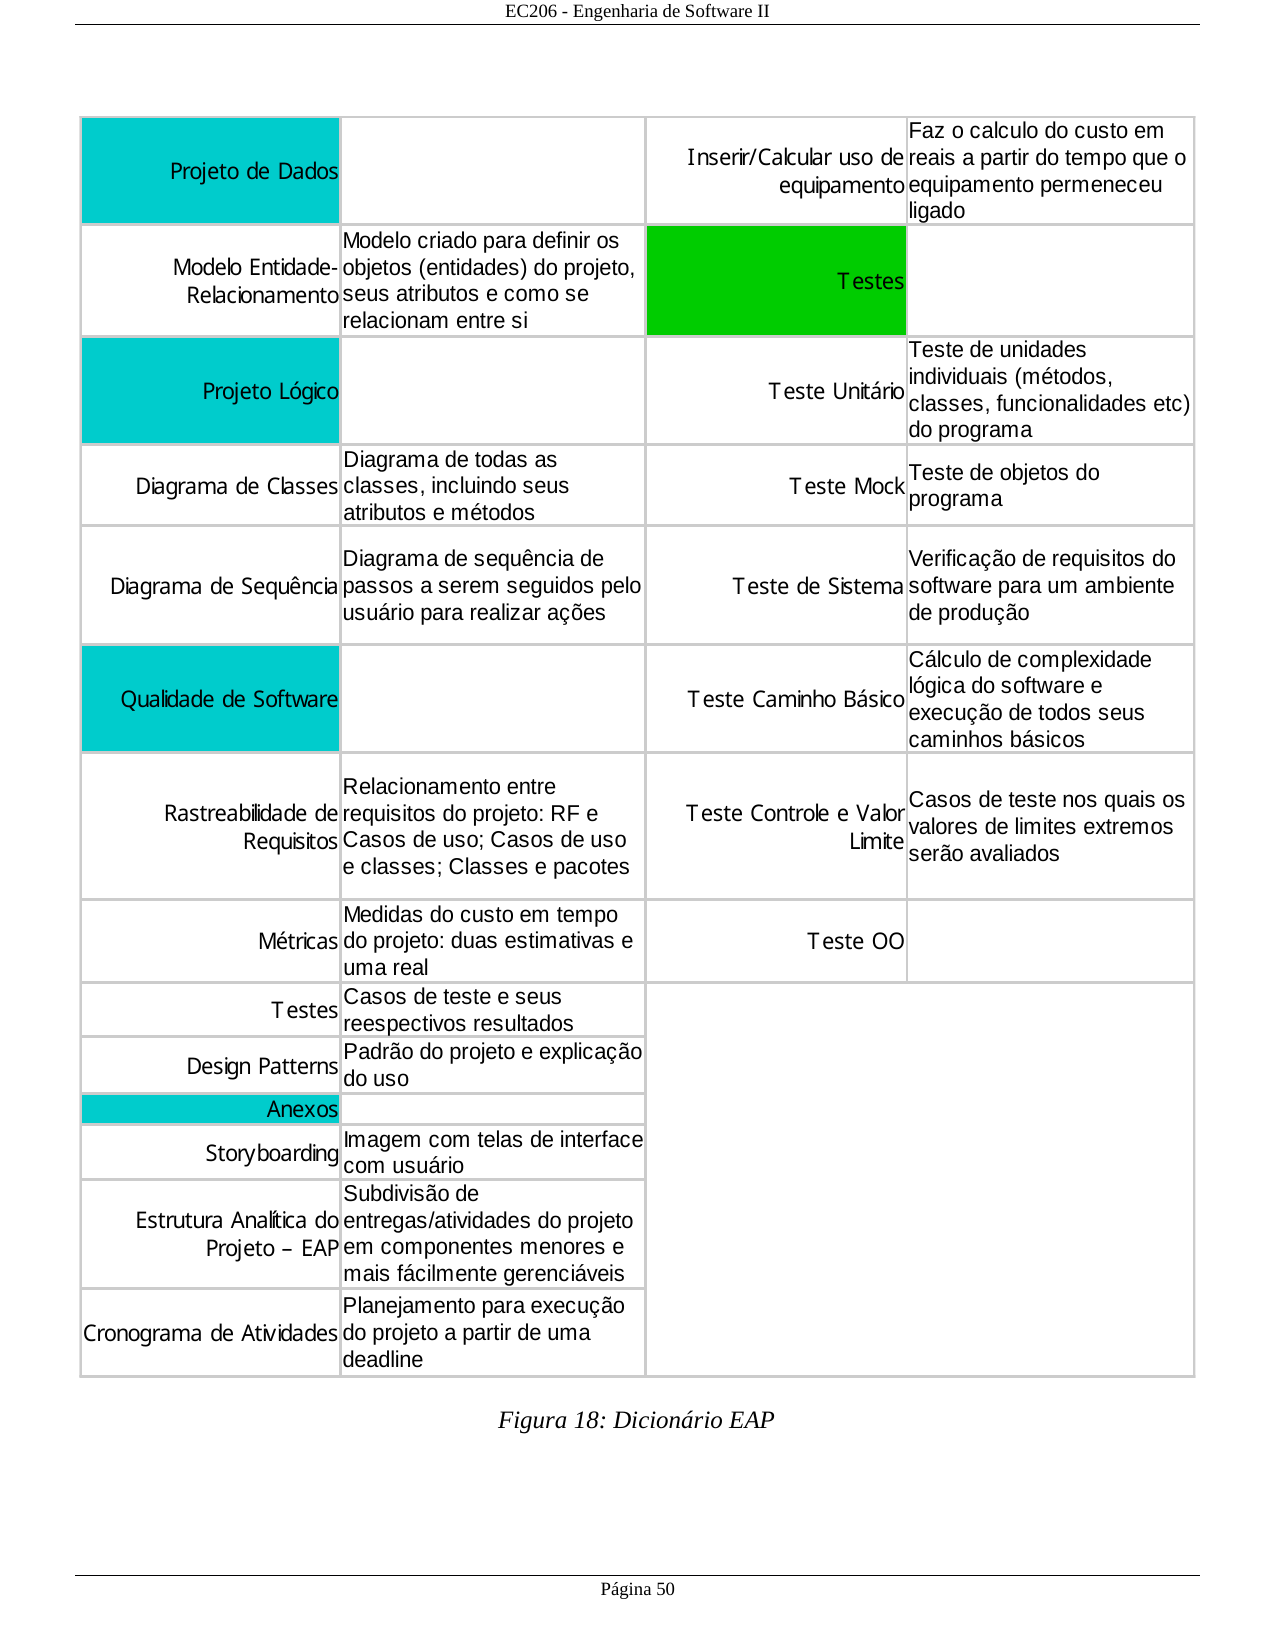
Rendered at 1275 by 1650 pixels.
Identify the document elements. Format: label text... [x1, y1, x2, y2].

text Figura 18: Dicionário EAP [71, 129, 1204, 1433]
